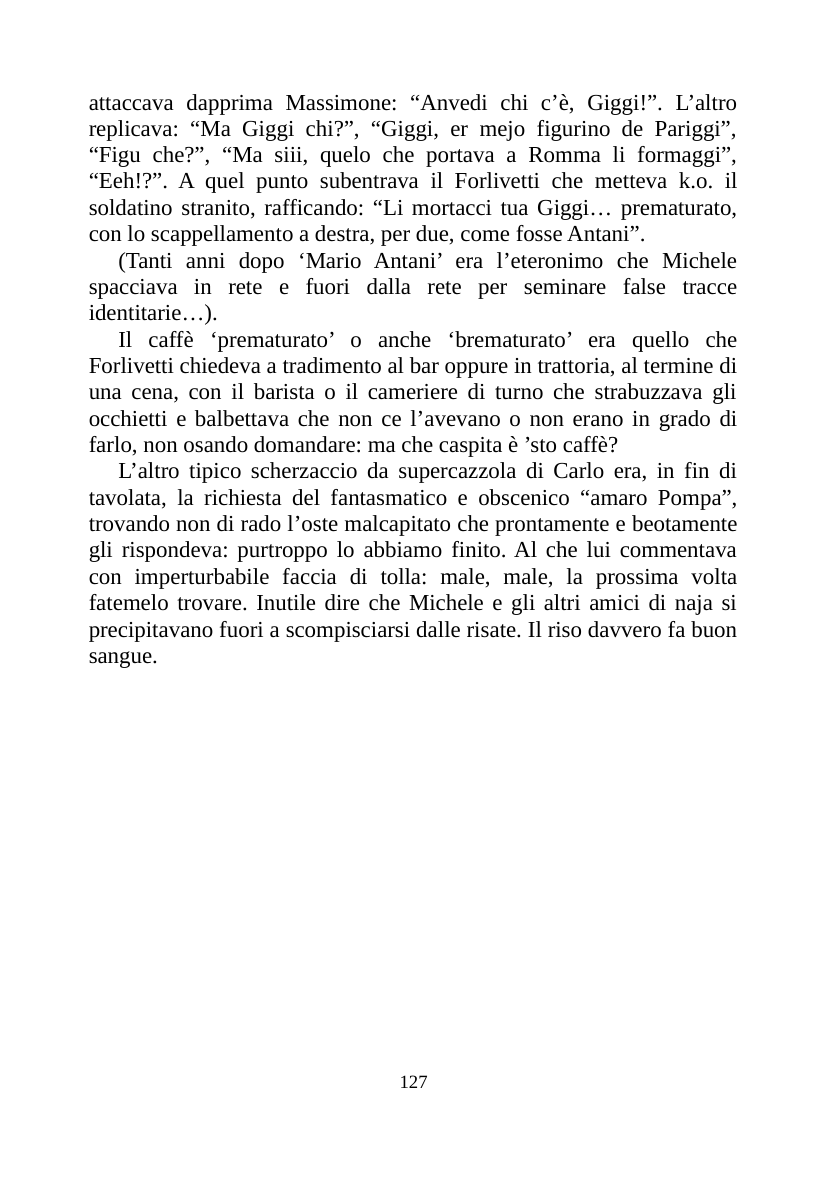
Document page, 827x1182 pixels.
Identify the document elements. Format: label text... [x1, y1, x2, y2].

text (Tanti anni dopo ‘Mario Antani’ era l’eteronimo che Michele spacciava in rete e fuori dalla rete per seminare false tracce identitarie…). [88, 247, 738, 326]
text attaccava dapprima Massimone: “Anvedi chi c’è, Giggi!”. L’altro replicava: “Ma Giggi chi?”, “Giggi, er mejo figurino de Pariggi”, “Figu che?”, “Ma siii, quelo che portava a Romma li formaggi”, “Eeh!?”. A quel punto subentrava il Forlivetti che metteva k.o. il soldatino stranito, rafficando: “Li mortacci tua Giggi… prematurato, con lo scappellamento a destra, per due, come fosse Antani”. [88, 88, 738, 247]
text Il caffè ‘prematurato’ o anche ‘brematurato’ era quello che Forlivetti chiedeva a tradimento al bar oppure in trattoria, al termine di una cena, con il barista o il cameriere di turno che strabuzzava gli occhietti e balbettava che non ce l’avevano o non erano in grado di farlo, non osando domandare: ma che caspita è ’sto caffè? [88, 326, 738, 457]
text L’altro tipico scherzaccio da supercazzola di Carlo era, in fin di tavolata, la richiesta del fantasmatico e obscenico “amaro Pompa”, trovando non di rado l’oste malcapitato che prontamente e beotamente gli rispondeva: purtroppo lo abbiamo finito. Al che lui commentava con imperturbabile faccia di tolla: male, male, la prossima volta fatemelo trovare. Inutile dire che Michele e gli altri amici di naja si precipitavano fuori a scompisciarsi dalle risate. Il riso davvero fa buon sangue. [88, 457, 738, 668]
